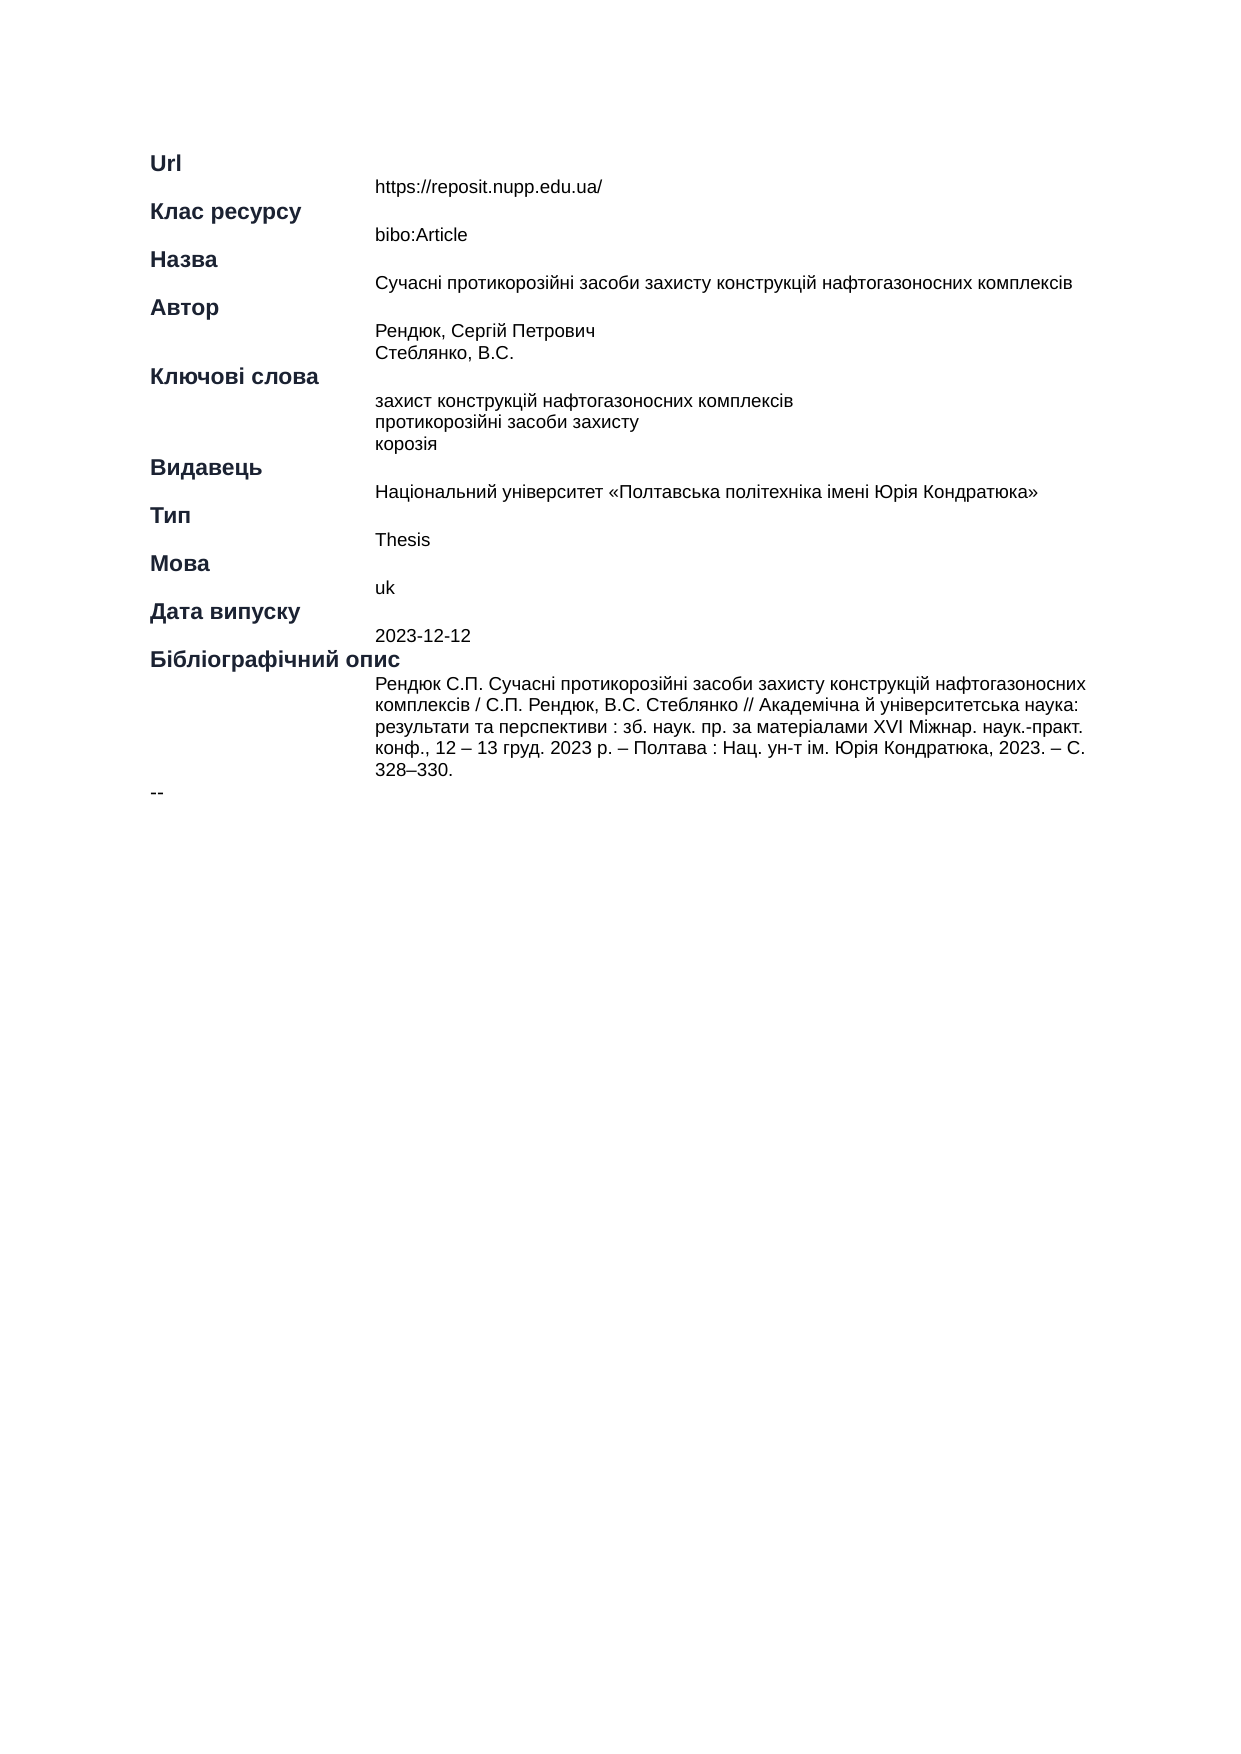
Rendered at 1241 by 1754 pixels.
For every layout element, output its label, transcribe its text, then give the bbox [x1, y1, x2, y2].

text -- [150, 780, 1090, 804]
text корозія [375, 433, 1090, 454]
text Ключові слова [150, 363, 1090, 389]
text Бібліографічний опис [150, 646, 1090, 672]
text Мова [150, 550, 1090, 576]
text bibo:Article [375, 224, 1090, 246]
text https://reposit.nupp.edu.ua/ [375, 176, 1090, 198]
text Рендюк С.П. Сучасні протикорозійні засоби захисту конструкцій нафтогазоносних комплексів / С.П. Рендюк, В.С. Стеблянко // Академічна й університетська наука: результати та перспективи : зб. наук. пр. за матеріалами XVІ Міжнар. наук.-практ. конф., 12 – 13 груд. 2023 р. – Полтава : Нац. ун-т ім. Юрія Кондратюка, 2023. – С. 328–330. [375, 672, 1090, 780]
text Назва [150, 246, 1090, 272]
text Автор [150, 294, 1090, 320]
text uk [375, 576, 1090, 598]
text Сучасні протикорозійні засоби захисту конструкцій нафтогазоносних комплексів [375, 272, 1090, 294]
text Стеблянко, В.С. [375, 342, 1090, 363]
text Національний університет «Полтавська політехніка імені Юрія Кондратюка» [375, 481, 1090, 502]
text Клас ресурсу [150, 198, 1090, 224]
text Видавець [150, 454, 1090, 481]
text Url [150, 150, 1090, 176]
text Дата випуску [150, 598, 1090, 624]
text захист конструкцій нафтогазоносних комплексів [375, 389, 1090, 411]
text Thesis [375, 528, 1090, 550]
text Рендюк, Сергій Петрович [375, 320, 1090, 342]
text Тип [150, 502, 1090, 528]
text 2023-12-12 [375, 624, 1090, 646]
text протикорозійні засоби захисту [375, 411, 1090, 433]
